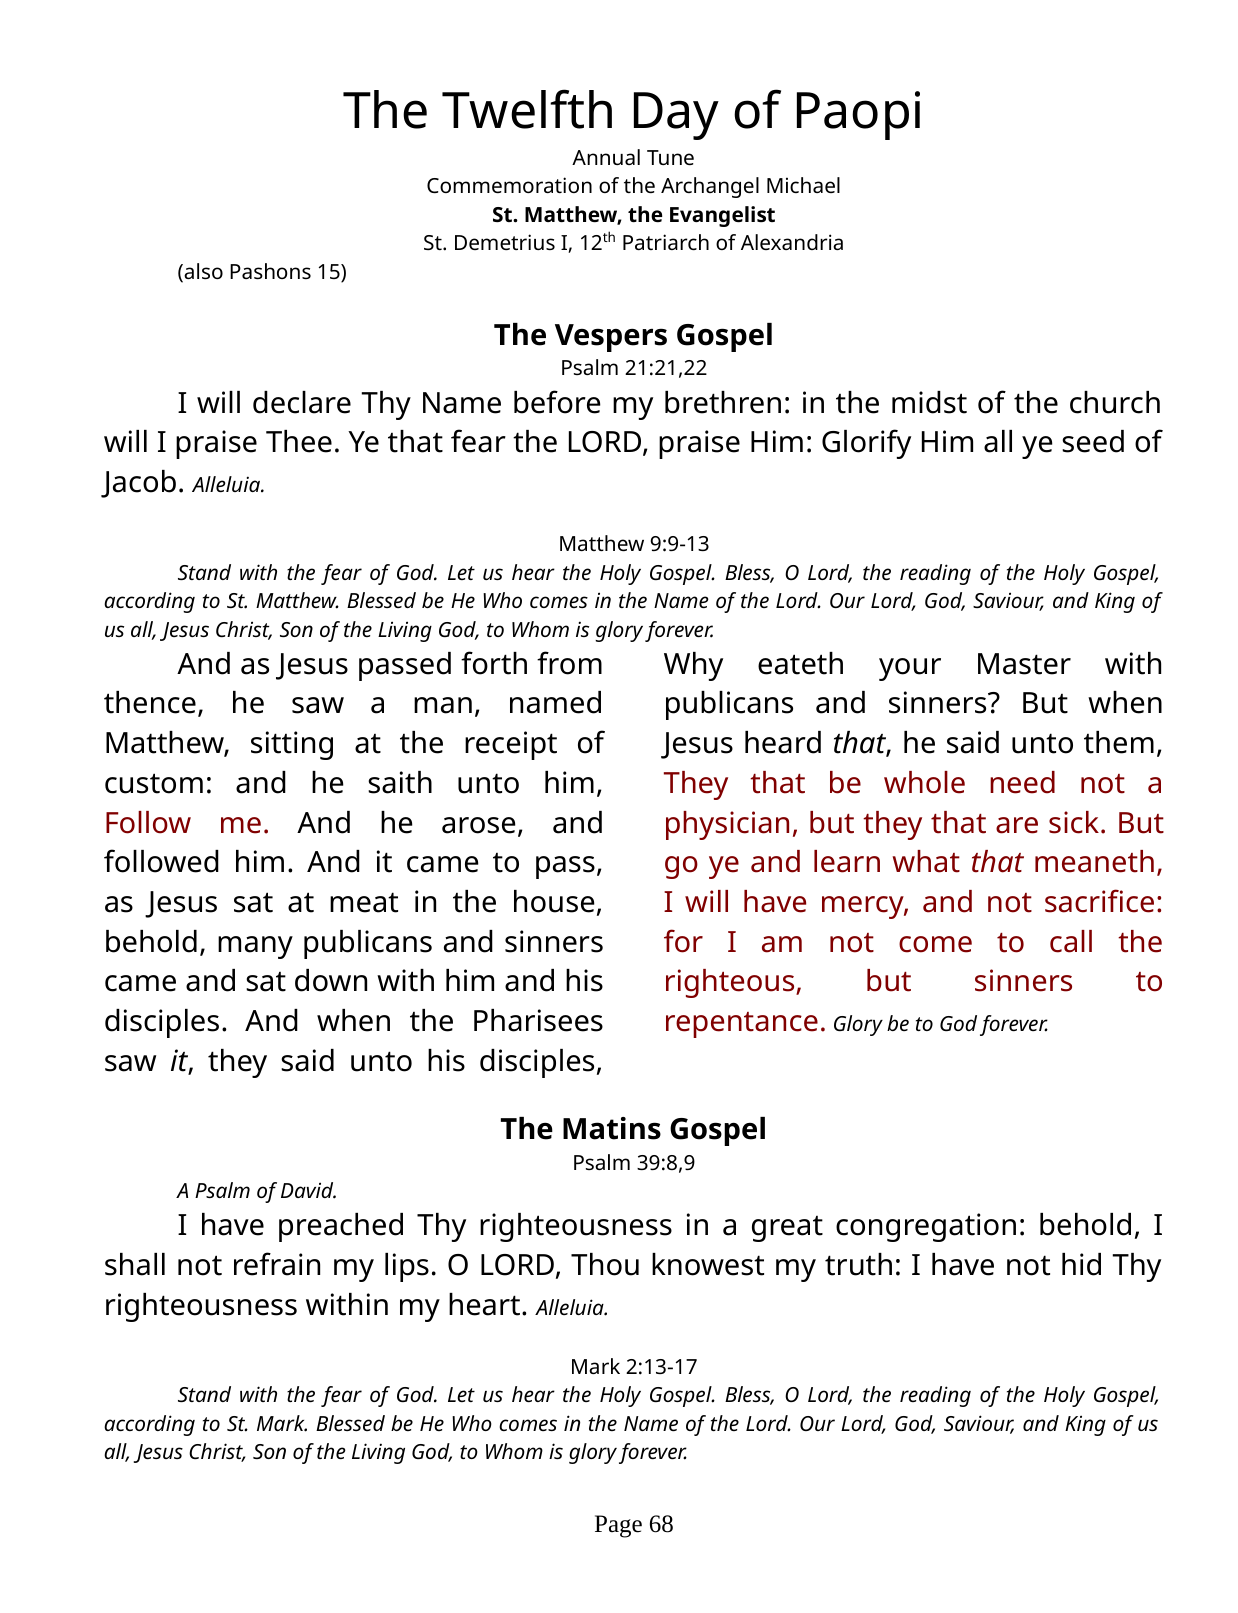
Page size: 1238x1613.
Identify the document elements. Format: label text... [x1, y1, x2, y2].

text Matthew 9:9-13 [103, 529, 1164, 558]
text (also Pashons 15) [103, 257, 1164, 285]
text Stand with the fear of God. Let us hear the Holy Gospel. Bless, O Lord, the reading of the Holy Gospel, according to St. Matthew. Blessed be He Who comes in the Name of the Lord. Our Lord, God, Saviour, and King of us all, Jesus Christ, Son of the Living God, to Whom is glory forever. [103, 558, 1164, 643]
text St. Demetrius I, 12th Patriarch of Alexandria [103, 228, 1164, 257]
text The Matins Gospel [103, 1108, 1164, 1148]
text I have preached Thy righteousness in a great congregation: behold, I shall not refrain my lips. O LORD, Thou knowest my truth: I have not hid Thy righteousness within my heart. Alleluia. [103, 1205, 1164, 1324]
text Psalm 39:8,9 [103, 1148, 1164, 1176]
text The Vespers Gospel [103, 314, 1164, 353]
text Psalm 21:21,22 [103, 353, 1164, 382]
text Mark 2:13-17 [103, 1352, 1164, 1381]
text The Twelfth Day of Paopi [103, 75, 1164, 143]
text Stand with the fear of God. Let us hear the Holy Gospel. Bless, O Lord, the reading of the Holy Gospel, according to St. Mark. Blessed be He Who comes in the Name of the Lord. Our Lord, God, Saviour, and King of us all, Jesus Christ, Son of the Living God, to Whom is glory forever. [103, 1381, 1164, 1466]
text And as Jesus passed forth from thence, he saw a man, named Matthew, sitting at the receipt of custom: and he saith unto him, Follow me. And he arose, and followed him. And it came to pass, as Jesus sat at meat in the house, behold, many publicans and sinners came and sat down with him and his disciples. And when the Pharisees saw it, they said unto his disciples, [103, 643, 604, 1080]
text Commemoration of the Archangel Michael [103, 172, 1164, 200]
text A Psalm of David. [103, 1176, 1164, 1205]
text I will declare Thy Name before my brethren: in the midst of the church will I praise Thee. Ye that fear the LORD, praise Him: Glorify Him all ye seed of Jacob. Alleluia. [103, 382, 1164, 501]
text Why eateth your Master with publicans and sinners? But when Jesus heard that, he said unto them, They that be whole need not a physician, but they that are sick. But go ye and learn what that meaneth, I will have mercy, and not sacrifice: for I am not come to call the righteous, but sinners to repentance. Glory be to God forever. [663, 643, 1164, 1040]
text Annual Tune [103, 143, 1164, 172]
text St. Matthew, the Evangelist [103, 200, 1164, 228]
